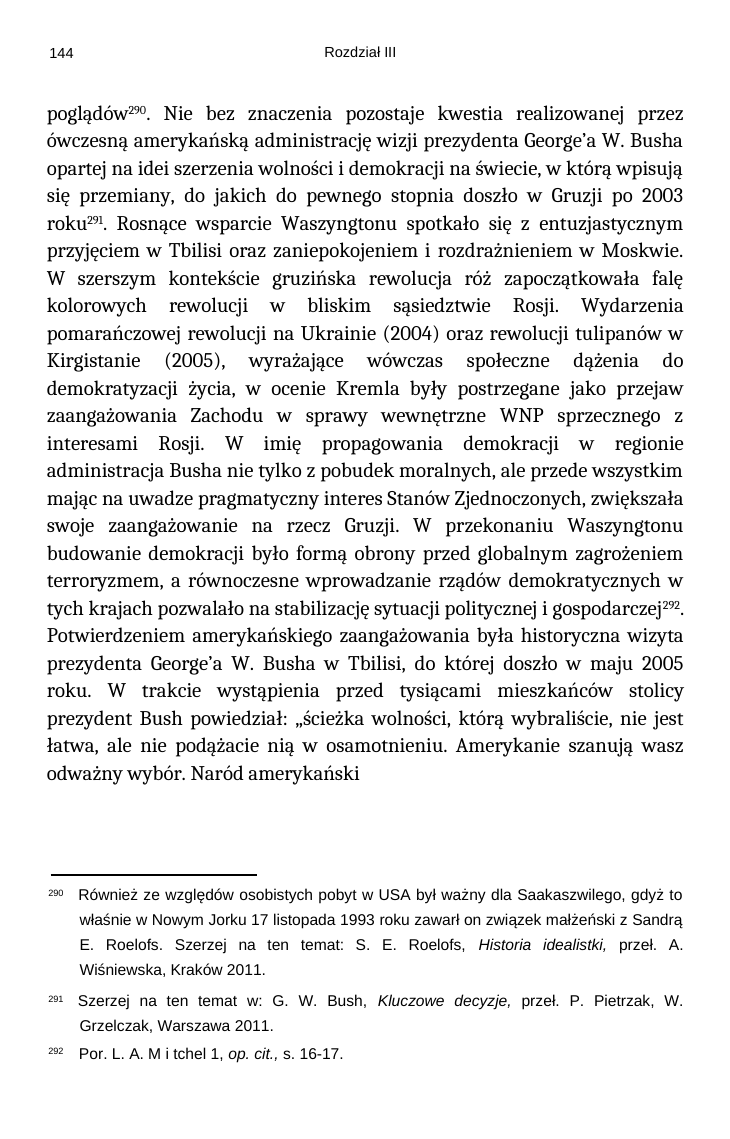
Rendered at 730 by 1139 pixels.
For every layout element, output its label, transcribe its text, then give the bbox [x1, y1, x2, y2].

text Rozdział III [324, 44, 407, 61]
text poglądów290. Nie bez znaczenia pozostaje kwestia realizowanej przez ówczesną amerykańską administrację wizji prezydenta George’a W. Busha opartej na idei szerzenia wolności i demokracji na świecie, w którą wpisują się przemiany, do jakich do pewnego stopnia doszło w Gruzji po 2003 roku291. Rosnące wsparcie Waszyngtonu spotkało się z entuzjastycznym przyjęciem w Tbilisi oraz zaniepokojeniem i rozdrażnieniem w Moskwie. W szerszym kontekście gruzińska rewolucja róż zapoczątkowała falę kolorowych rewolucji w bliskim sąsiedztwie Rosji. Wydarzenia pomarańczowej rewolucji na Ukrainie (2004) oraz rewolucji tulipanów w Kirgistanie (2005), wyrażające wówczas społeczne dążenia do demokratyzacji życia, w ocenie Krem­la były postrzegane jako przejaw zaangażowania Zachodu w sprawy wewnętrzne WNP sprzecznego z interesami Rosji. W imię propago­wania demokracji w regionie administracja Busha nie tylko z pobudek moralnych, ale przede wszystkim mając na uwadze pragmatyczny interes Stanów Zjednoczonych, zwiększała swoje zaangażowanie na rzecz Gruzji. W przekonaniu Waszyngtonu budowanie demokracji było formą obrony przed globalnym zagrożeniem terroryzmem, a równoczesne wprowadzanie rządów demokratycznych w tych kra­jach pozwalało na stabilizację sytuacji politycznej i gospodarczej292. Potwierdzeniem amerykańskiego zaangażowania była historyczna wizyta prezydenta George’a W. Busha w Tbilisi, do której doszło w maju 2005 roku. W trakcie wystąpienia przed tysiącami miesz­kańców stolicy prezydent Bush powiedział: „ścieżka wolności, którą wybraliście, nie jest łatwa, ale nie podążacie nią w osamotnieniu. Amerykanie szanują wasz odważny wybór. Naród amerykański [47, 101, 684, 785]
text 291 Szerzej na ten temat w: G. W. Bush, Kluczowe decyzje, przeł. P. Pietrzak, W. Grzelczak, Warszawa 2011. [48, 992, 684, 1032]
text 144 [49, 44, 77, 61]
text 290 Również ze względów osobistych pobyt w USA był ważny dla Saakaszwilego, gdyż to właśnie w Nowym Jorku 17 listopada 1993 roku zawarł on związek małżeński z Sandrą E. Roelofs. Szerzej na ten temat: S. E. Roelofs, Historia idealistki, przeł. A. Wiśniewska, Kraków 2011. [48, 886, 684, 978]
text 292 Por. L. A. M i tchel 1, op. cit., s. 16-17. [48, 1044, 684, 1062]
